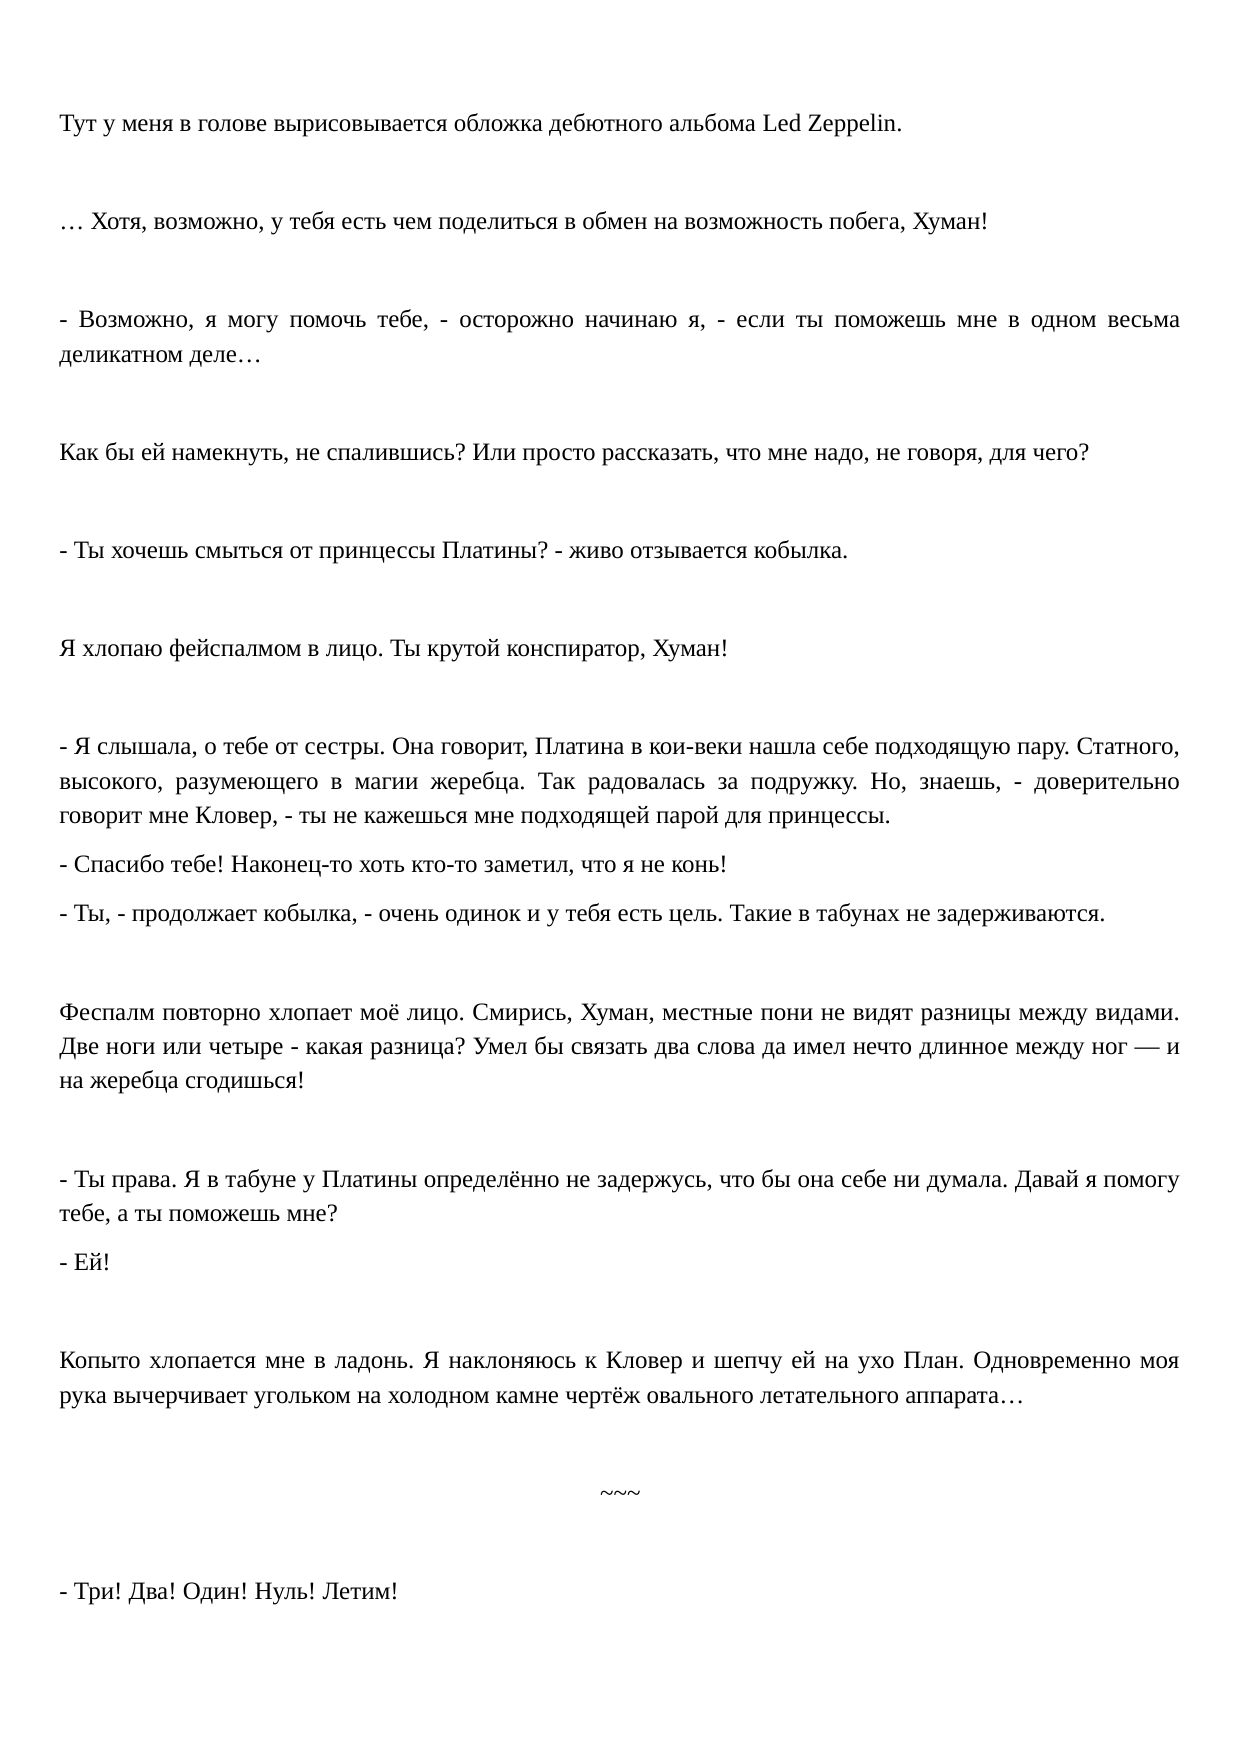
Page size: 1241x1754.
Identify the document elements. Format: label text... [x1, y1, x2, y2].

text Копыто хлопается мне в ладонь. Я наклоняюсь к Кловер и шепчу ей на ухо План. Одновременно моя рука вычерчивает угольком на холодном камне чертёж овального летательного аппарата… [59, 1345, 1181, 1408]
text Я хлопаю фейспалмом в лицо. Ты крутой конспиратор, Хуман! [59, 633, 1181, 662]
text - Три! Два! Один! Нуль! Летим! [59, 1576, 1181, 1605]
text ~~~ [59, 1478, 1181, 1507]
text - Ей! [59, 1247, 1181, 1276]
text Тут у меня в голове вырисовывается обложка дебютного альбома Led Zeppelin. [59, 108, 1181, 137]
text - Возможно, я могу помочь тебе, - осторожно начинаю я, - если ты поможешь мне в одном весьма деликатном деле… [59, 304, 1181, 368]
text - Ты права. Я в табуне у Платины определённо не задержусь, что бы она себе ни думала. Давай я помогу тебе, а ты поможешь мне? [59, 1164, 1181, 1227]
text - Ты хочешь смыться от принцессы Платины? - живо отзывается кобылка. [59, 535, 1181, 564]
text - Спасибо тебе! Наконец-то хоть кто-то заметил, что я не конь! [59, 849, 1181, 878]
text … Хотя, возможно, у тебя есть чем поделиться в обмен на возможность побега, Хуман! [59, 206, 1181, 235]
text Феспалм повторно хлопает моё лицо. Смирись, Хуман, местные пони не видят разницы между видами. Две ноги или четыре - какая разница? Умел бы связать два слова да имел нечто длинное между ног — и на жеребца сгодишься! [59, 997, 1181, 1094]
text - Ты, - продолжает кобылка, - очень одинок и у тебя есть цель. Такие в табунах не задерживаются. [59, 898, 1181, 927]
text - Я слышала, о тебе от сестры. Она говорит, Платина в кои-веки нашла себе подходящую пару. Статного, высокого, разумеющего в магии жеребца. Так радовалась за подружку. Но, знаешь, - доверительно говорит мне Кловер, - ты не кажешься мне подходящей парой для принцессы. [59, 731, 1181, 829]
text Как бы ей намекнуть, не спалившись? Или просто рассказать, что мне надо, не говоря, для чего? [59, 437, 1181, 466]
